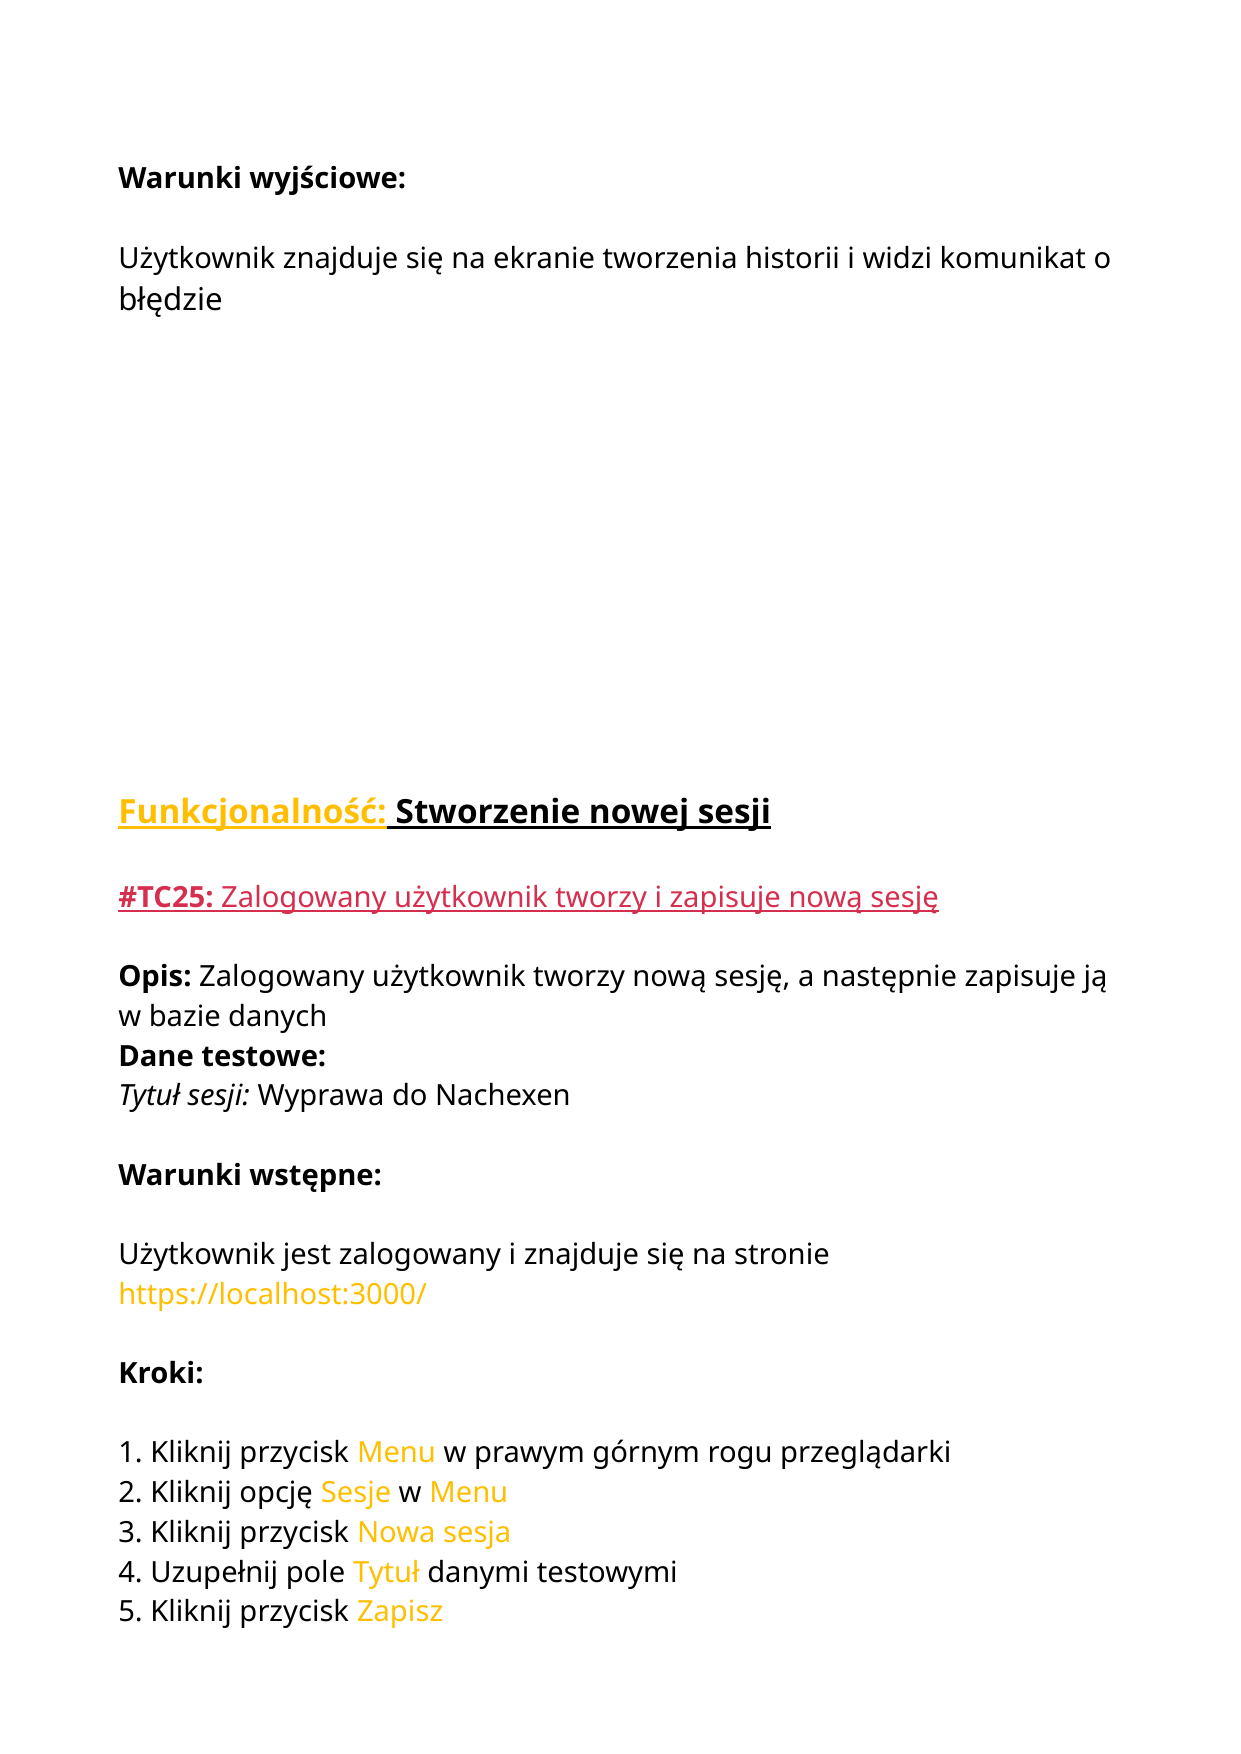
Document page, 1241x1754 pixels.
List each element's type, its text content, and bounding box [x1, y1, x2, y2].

text Opis: Zalogowany użytkownik tworzy nową sesję, a następnie zapisuje ją w bazie danych [118, 956, 1122, 1035]
text 1. Kliknij przycisk Menu w prawym górnym rogu przeglądarki [118, 1432, 1122, 1471]
text Funkcjonalność: Stworzenie nowej sesji [118, 788, 1122, 833]
text Dane testowe: [118, 1035, 1122, 1074]
text Użytkownik jest zalogowany i znajduje się na stronie https://localhost:3000/ [118, 1233, 1122, 1313]
text Tytuł sesji: Wyprawa do Nachexen [118, 1074, 1122, 1114]
text Warunki wyjściowe: [118, 158, 1122, 197]
text 4. Uzupełnij pole Tytuł danymi testowymi [118, 1551, 1122, 1591]
text Użytkownik znajduje się na ekranie tworzenia historii i widzi komunikat o [118, 237, 1122, 277]
text #TC25: Zalogowany użytkownik tworzy i zapisuje nową sesję [118, 876, 1122, 916]
text 2. Kliknij opcję Sesje w Menu [118, 1471, 1122, 1511]
text błędzie [118, 277, 1122, 319]
text 5. Kliknij przycisk Zapisz [118, 1591, 1122, 1630]
text 3. Kliknij przycisk Nowa sesja [118, 1511, 1122, 1551]
text Kroki: [118, 1352, 1122, 1392]
text Warunki wstępne: [118, 1154, 1122, 1194]
